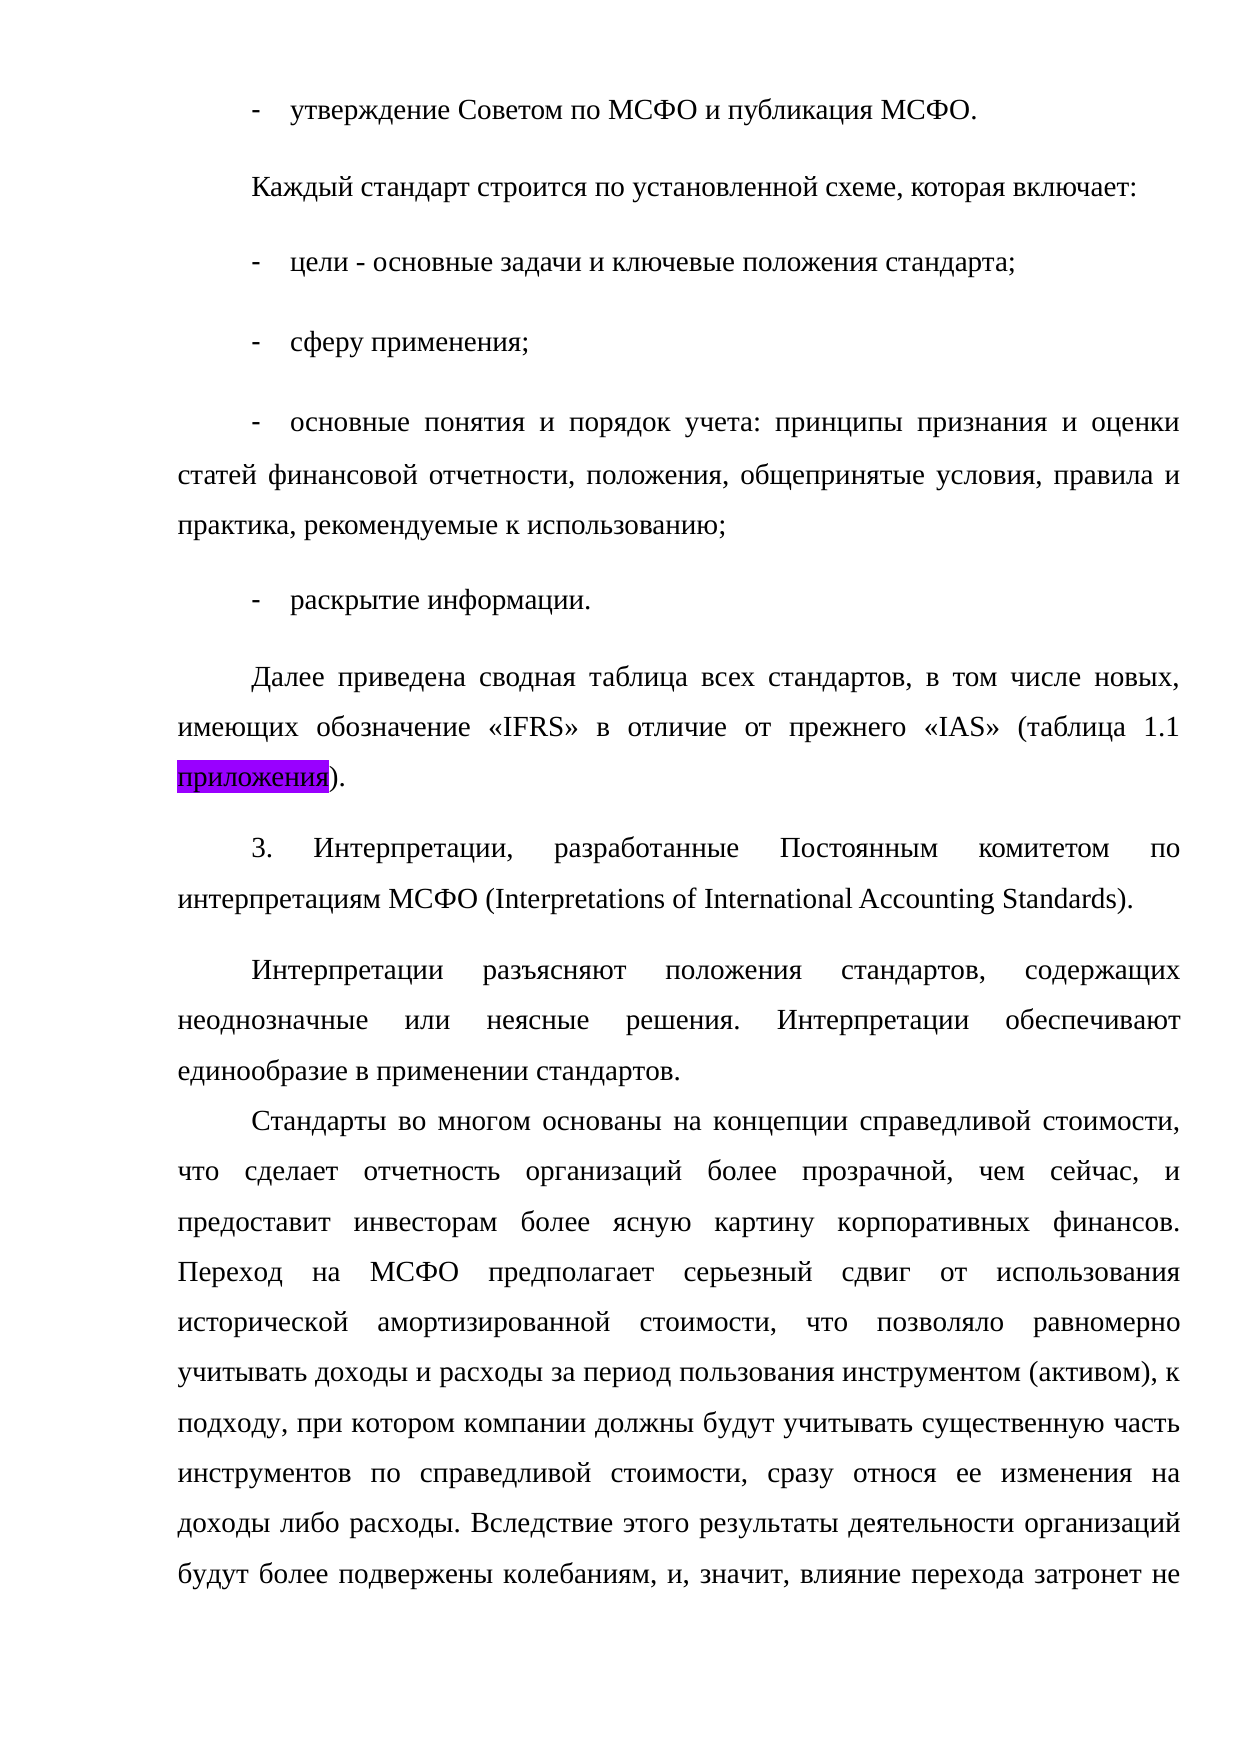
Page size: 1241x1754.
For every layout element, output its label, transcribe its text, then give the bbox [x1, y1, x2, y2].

list цели - основные задачи и ключевые положения стандарта; [177, 240, 1181, 280]
list сферу применения; [177, 320, 1181, 360]
list основные понятия и порядок учета: принципы признания и оценки статей финансовой отчетности, положения, общепринятые условия, правила и практика, рекомендуемые к использованию; [177, 401, 1181, 541]
text Каждый стандарт строится по установленной схеме, которая включает: [177, 169, 1181, 202]
text Стандарты во многом основаны на концепции справедливой стоимости, что сделает отчетность организаций более прозрачной, чем сейчас, и предоставит инвесторам более ясную картину корпоративных финансов. Переход на МСФО предполагает серьезный сдвиг от использования исторической амортизированной стоимости, что позволяло равномерно учитывать доходы и расходы за период пользования инструментом (активом), к подходу, при котором компании должны будут учитывать существенную часть инструментов по справедливой стоимости, сразу относя ее изменения на доходы либо расходы. Вследствие этого результаты деятельности организаций будут более подвержены колебаниям, и, значит, влияние перехода затронет не [177, 1103, 1181, 1589]
text Интерпретации разъясняют положения стандартов, содержащих неоднозначные или неясные решения. Интерпретации обеспечивают единообразие в применении стандартов. [177, 952, 1181, 1086]
text 3. Интерпретации, разработанные Постоянным комитетом по интерпретациям МСФО (Interpretations of International Accounting Standards). [177, 831, 1181, 914]
text Далее приведена сводная таблица всех стандартов, в том числе новых, имеющих обозначение «IFRS» в отличие от прежнего «IAS» (таблица 1.1 приложения). [177, 659, 1181, 793]
list утверждение Советом по МСФО и публикация МСФО. [177, 88, 1181, 128]
list раскрытие информации. [177, 578, 1181, 618]
